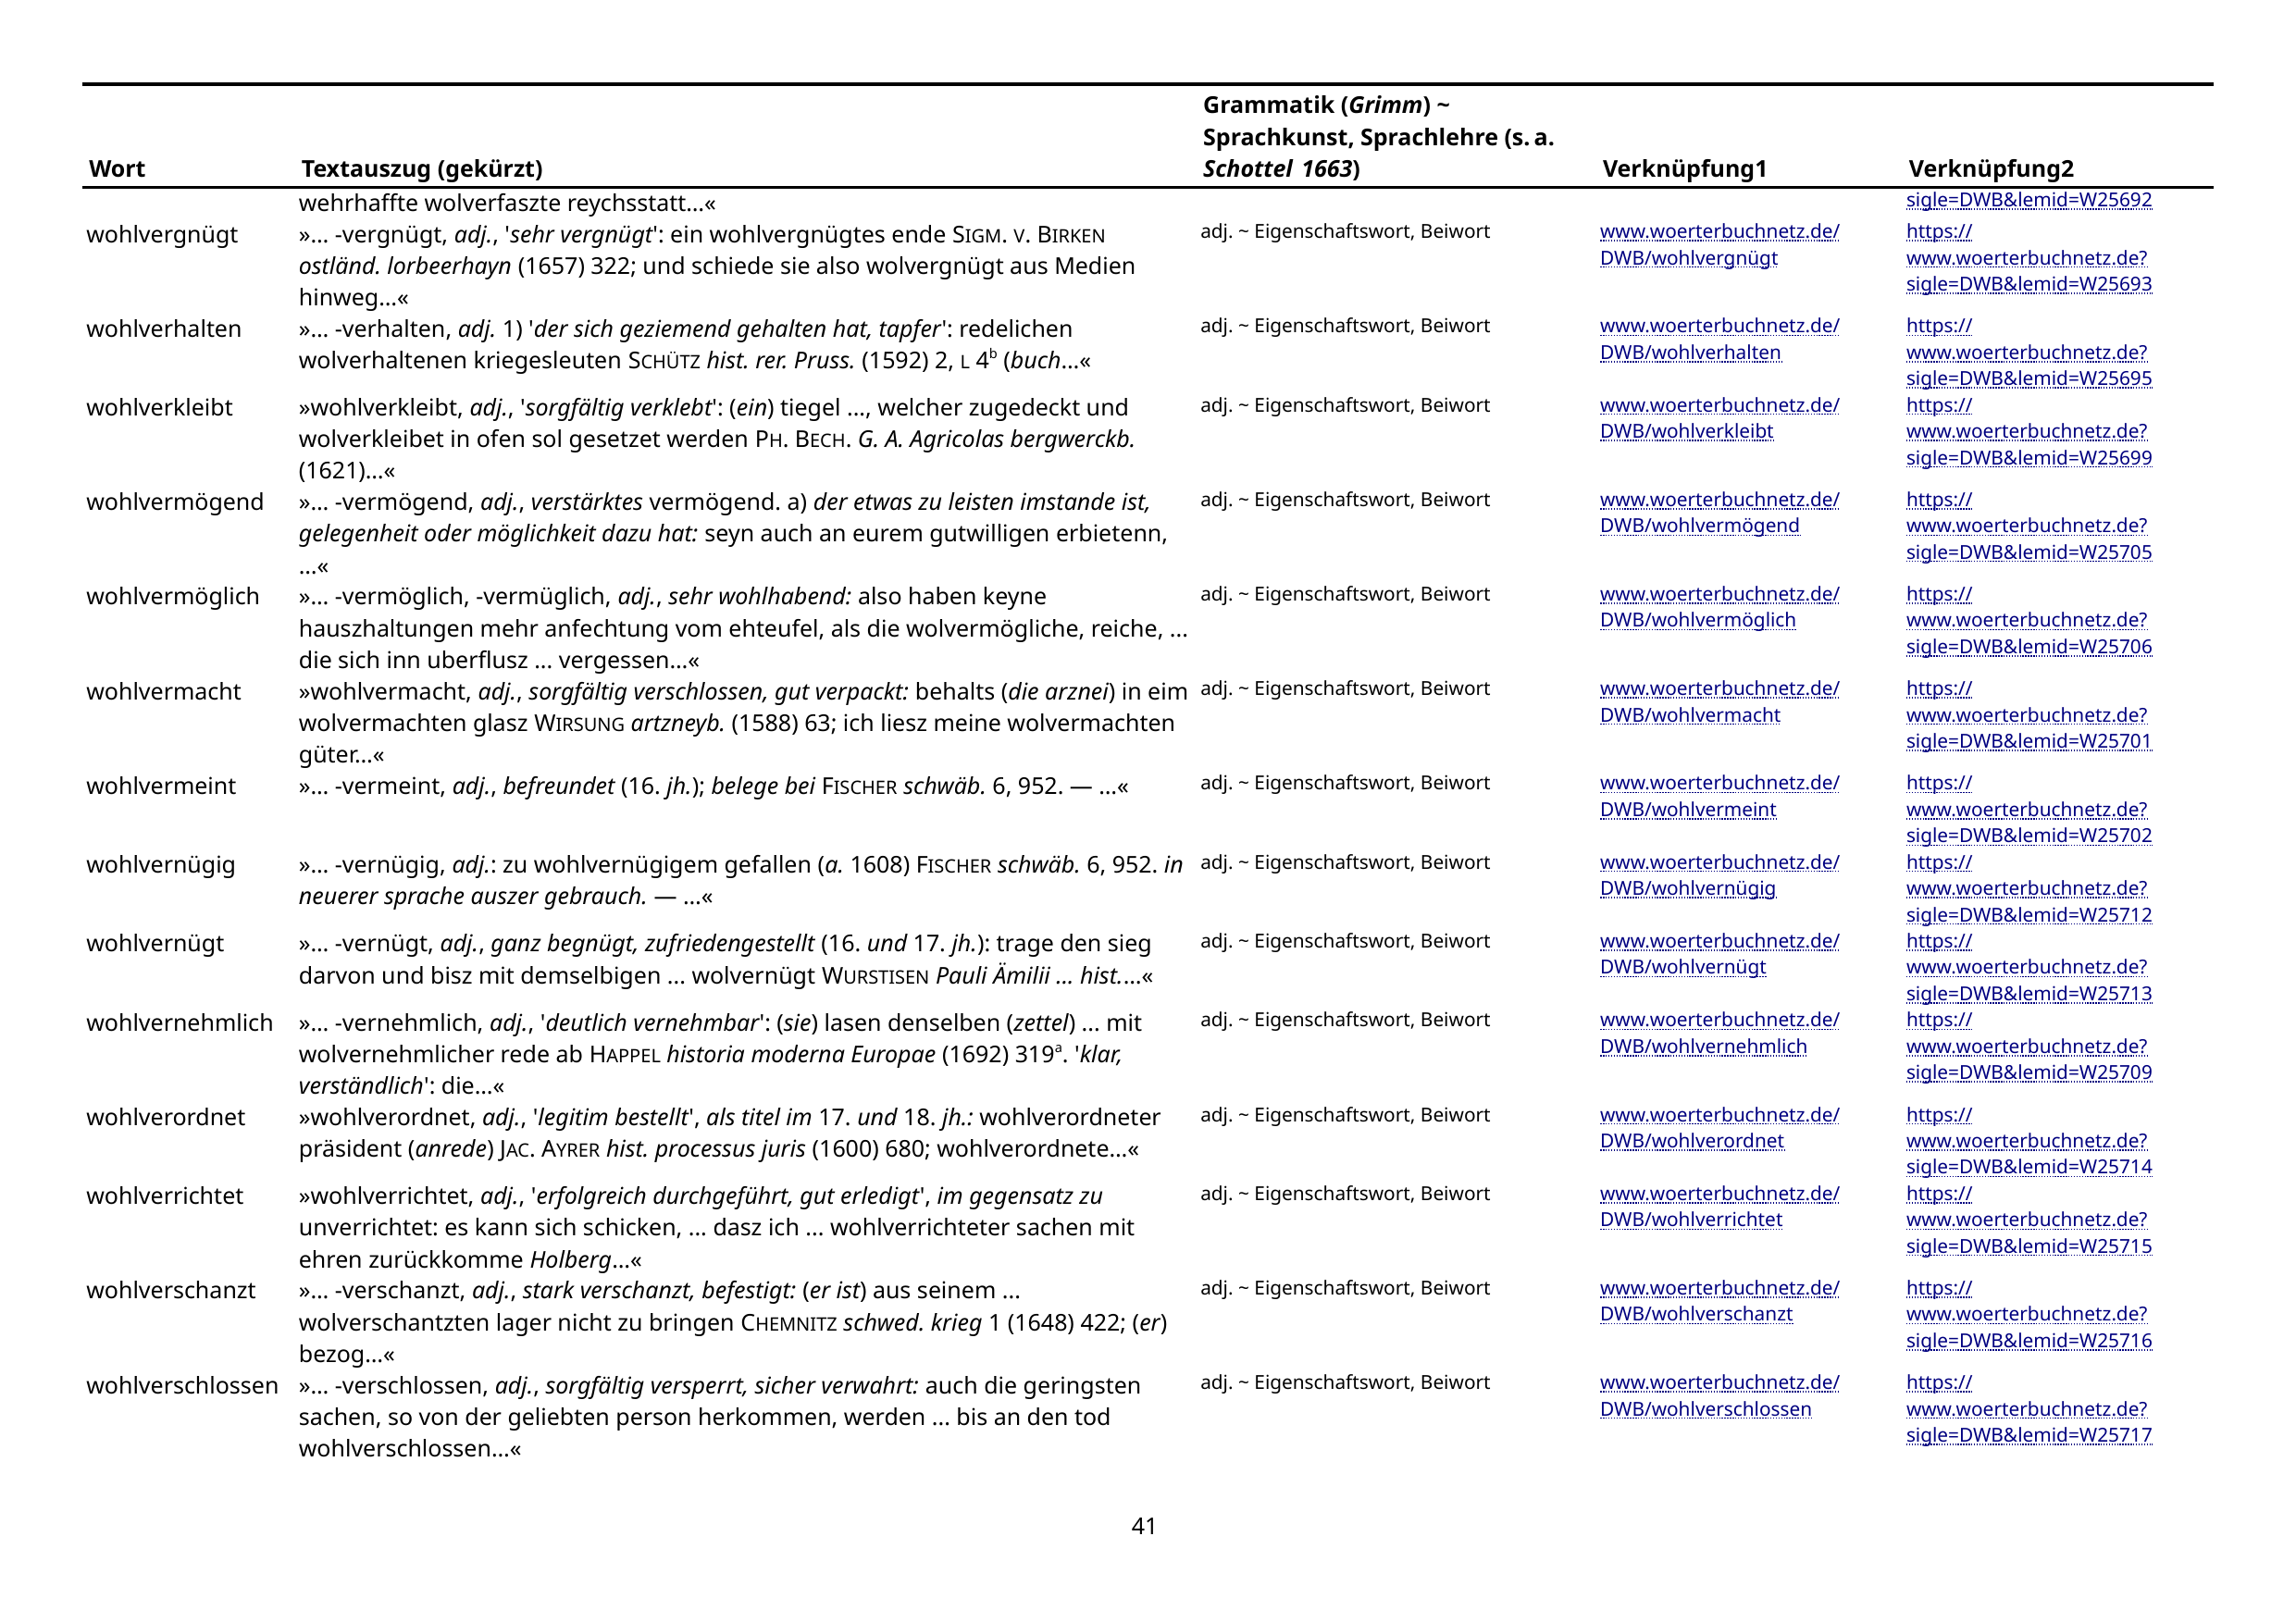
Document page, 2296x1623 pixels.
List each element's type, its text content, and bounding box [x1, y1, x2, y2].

table_cell www.woerterbuchnetz.de/DWB/wohlvernügig [1596, 849, 1902, 927]
table_cell adj. ~ Eigenschaftswort, Beiwort [1197, 927, 1595, 1006]
table_cell www.woerterbuchnetz.de/DWB/wohlverschanzt [1596, 1274, 1902, 1369]
table_cell https://www.woerterbuchnetz.de?sigle=DWB&lemid=W25705 [1902, 486, 2214, 580]
table_cell wohlverhalten [82, 313, 294, 391]
table_cell https://www.woerterbuchnetz.de?sigle=DWB&lemid=W25699 [1902, 391, 2214, 486]
table_cell wohlvergnügt [82, 217, 294, 312]
table_cell wehrhaffte wolverfaszte reychsstatt…« [294, 189, 1196, 217]
table_cell wohlvermögend [82, 486, 294, 580]
table_cell www.woerterbuchnetz.de/DWB/wohlverschlossen [1596, 1369, 1902, 1464]
table_cell https://www.woerterbuchnetz.de?sigle=DWB&lemid=W25702 [1902, 770, 2214, 849]
table_cell »… -vernehmlich, adj., 'deutlich vernehmbar': (sie) lasen denselben (zettel) ... mit wolvernehmlicher rede ab Happel historia moderna Europae (1692) 319a. 'klar, verständlich': die…« [294, 1007, 1196, 1101]
table_cell www.woerterbuchnetz.de/DWB/wohlverrichtet [1596, 1180, 1902, 1274]
table_header Verknüpfung2 [1902, 86, 2214, 186]
table_cell adj. ~ Eigenschaftswort, Beiwort [1197, 675, 1595, 770]
table_cell [82, 189, 294, 217]
table_cell www.woerterbuchnetz.de/DWB/wohlvermögend [1596, 486, 1902, 580]
table_cell adj. ~ Eigenschaftswort, Beiwort [1197, 1007, 1595, 1101]
table_cell https://www.woerterbuchnetz.de?sigle=DWB&lemid=W25715 [1902, 1180, 2214, 1274]
table_cell »wohlverordnet, adj., 'legitim bestellt', als titel im 17. und 18. jh.: wohlverordneter präsident (anrede) Jac. Ayrer hist. processus juris (1600) 680; wohlverordnete…« [294, 1101, 1196, 1180]
table_cell https://www.woerterbuchnetz.de?sigle=DWB&lemid=W25706 [1902, 580, 2214, 675]
table_cell adj. ~ Eigenschaftswort, Beiwort [1197, 1369, 1595, 1464]
table_cell www.woerterbuchnetz.de/DWB/wohlverkleibt [1596, 391, 1902, 486]
table_cell https://www.woerterbuchnetz.de?sigle=DWB&lemid=W25714 [1902, 1101, 2214, 1180]
table_cell »… -verhalten, adj. 1) 'der sich geziemend gehalten hat, tapfer': redelichen wolverhaltenen kriegesleuten Schütz hist. rer. Pruss. (1592) 2, l 4b (buch…« [294, 313, 1196, 391]
table_header Verknüpfung1 [1596, 86, 1902, 186]
table_cell www.woerterbuchnetz.de/DWB/wohlvergnügt [1596, 217, 1902, 312]
table_cell https://www.woerterbuchnetz.de?sigle=DWB&lemid=W25712 [1902, 849, 2214, 927]
table_cell www.woerterbuchnetz.de/DWB/wohlverordnet [1596, 1101, 1902, 1180]
table_cell www.woerterbuchnetz.de/DWB/wohlverhalten [1596, 313, 1902, 391]
table_cell www.woerterbuchnetz.de/DWB/wohlvermeint [1596, 770, 1902, 849]
table_cell https://www.woerterbuchnetz.de?sigle=DWB&lemid=W25701 [1902, 675, 2214, 770]
table_cell wohlvernügt [82, 927, 294, 1006]
table_cell https://www.woerterbuchnetz.de?sigle=DWB&lemid=W25693 [1902, 217, 2214, 312]
table_cell adj. ~ Eigenschaftswort, Beiwort [1197, 1180, 1595, 1274]
table_header Textauszug (gekürzt) [294, 86, 1196, 186]
table_cell wohlvernehmlich [82, 1007, 294, 1101]
table_cell https://www.woerterbuchnetz.de?sigle=DWB&lemid=W25717 [1902, 1369, 2214, 1464]
table_cell »… -verschanzt, adj., stark verschanzt, befestigt: (er ist) aus seinem ... wolverschantzten lager nicht zu bringen Chemnitz schwed. krieg 1 (1648) 422; (er) bezog…« [294, 1274, 1196, 1369]
table_cell wohlverkleibt [82, 391, 294, 486]
table_header Grammatik (Grimm) ~ Sprachkunst, Sprachlehre (s. a. Schottel 1663) [1197, 86, 1595, 186]
table_cell www.woerterbuchnetz.de/DWB/wohlvernehmlich [1596, 1007, 1902, 1101]
table_cell adj. ~ Eigenschaftswort, Beiwort [1197, 770, 1595, 849]
table_cell wohlverschlossen [82, 1369, 294, 1464]
table_cell adj. ~ Eigenschaftswort, Beiwort [1197, 217, 1595, 312]
table_cell adj. ~ Eigenschaftswort, Beiwort [1197, 580, 1595, 675]
table_cell adj. ~ Eigenschaftswort, Beiwort [1197, 313, 1595, 391]
table_cell adj. ~ Eigenschaftswort, Beiwort [1197, 1101, 1595, 1180]
table_cell wohlverschanzt [82, 1274, 294, 1369]
table_cell »wohlvermacht, adj., sorgfältig verschlossen, gut verpackt: behalts (die arznei) in eim wolvermachten glasz Wirsung artzneyb. (1588) 63; ich liesz meine wolvermachten güter…« [294, 675, 1196, 770]
table_cell sigle=DWB&lemid=W25692 [1902, 189, 2214, 217]
table_cell »… -vermöglich, -vermüglich, adj., sehr wohlhabend: also haben keyne hauszhaltungen mehr anfechtung vom ehteufel, als die wolvermögliche, reiche, ... die sich inn uberflusz ... vergessen…« [294, 580, 1196, 675]
table_cell www.woerterbuchnetz.de/DWB/wohlvermöglich [1596, 580, 1902, 675]
table_cell https://www.woerterbuchnetz.de?sigle=DWB&lemid=W25713 [1902, 927, 2214, 1006]
table_cell adj. ~ Eigenschaftswort, Beiwort [1197, 486, 1595, 580]
table_cell »… -vergnügt, adj., 'sehr vergnügt': ein wohlvergnügtes ende Sigm. v. Birken ostländ. lorbeerhayn (1657) 322; und schiede sie also wolvergnügt aus Medien hinweg…« [294, 217, 1196, 312]
table_cell https://www.woerterbuchnetz.de?sigle=DWB&lemid=W25716 [1902, 1274, 2214, 1369]
table_cell wohlvernügig [82, 849, 294, 927]
table_cell wohlvermacht [82, 675, 294, 770]
table_cell wohlvermöglich [82, 580, 294, 675]
table_cell »wohlverrichtet, adj., 'erfolgreich durchgeführt, gut erledigt', im gegensatz zu unverrichtet: es kann sich schicken, ... dasz ich ... wohlverrichteter sachen mit ehren zurückkomme Holberg…« [294, 1180, 1196, 1274]
table_cell wohlvermeint [82, 770, 294, 849]
table_cell »… -vermeint, adj., befreundet (16. jh.); belege bei Fischer schwäb. 6, 952. — …« [294, 770, 1196, 849]
table_cell »… -vermögend, adj., verstärktes vermögend. a) der etwas zu leisten imstande ist, gelegenheit oder möglichkeit dazu hat: seyn auch an eurem gutwilligen erbietenn,…« [294, 486, 1196, 580]
table_cell www.woerterbuchnetz.de/DWB/wohlvermacht [1596, 675, 1902, 770]
table_cell www.woerterbuchnetz.de/DWB/wohlvernügt [1596, 927, 1902, 1006]
table_cell https://www.woerterbuchnetz.de?sigle=DWB&lemid=W25695 [1902, 313, 2214, 391]
table_cell adj. ~ Eigenschaftswort, Beiwort [1197, 391, 1595, 486]
table_cell adj. ~ Eigenschaftswort, Beiwort [1197, 1274, 1595, 1369]
table_cell wohlverordnet [82, 1101, 294, 1180]
table_header Wort [82, 86, 294, 186]
table_cell [1197, 189, 1595, 217]
table_cell https://www.woerterbuchnetz.de?sigle=DWB&lemid=W25709 [1902, 1007, 2214, 1101]
table_cell [1596, 189, 1902, 217]
table_cell »… -verschlossen, adj., sorgfältig versperrt, sicher verwahrt: auch die geringsten sachen, so von der geliebten person herkommen, werden ... bis an den tod wohlverschlossen…« [294, 1369, 1196, 1464]
table_cell adj. ~ Eigenschaftswort, Beiwort [1197, 849, 1595, 927]
table_cell »wohlverkleibt, adj., 'sorgfältig verklebt': (ein) tiegel ..., welcher zugedeckt und wolverkleibet in ofen sol gesetzet werden Ph. Bech. G. A. Agricolas bergwerckb. (1621)…« [294, 391, 1196, 486]
table_cell »… -vernügig, adj.: zu wohlvernügigem gefallen (a. 1608) Fischer schwäb. 6, 952. in neuerer sprache auszer gebrauch. — …« [294, 849, 1196, 927]
table_cell wohlverrichtet [82, 1180, 294, 1274]
table_cell »… -vernügt, adj., ganz begnügt, zufriedengestellt (16. und 17. jh.): trage den sieg darvon und bisz mit demselbigen ... wolvernügt Wurstisen Pauli Ämilii ... hist.…« [294, 927, 1196, 1006]
